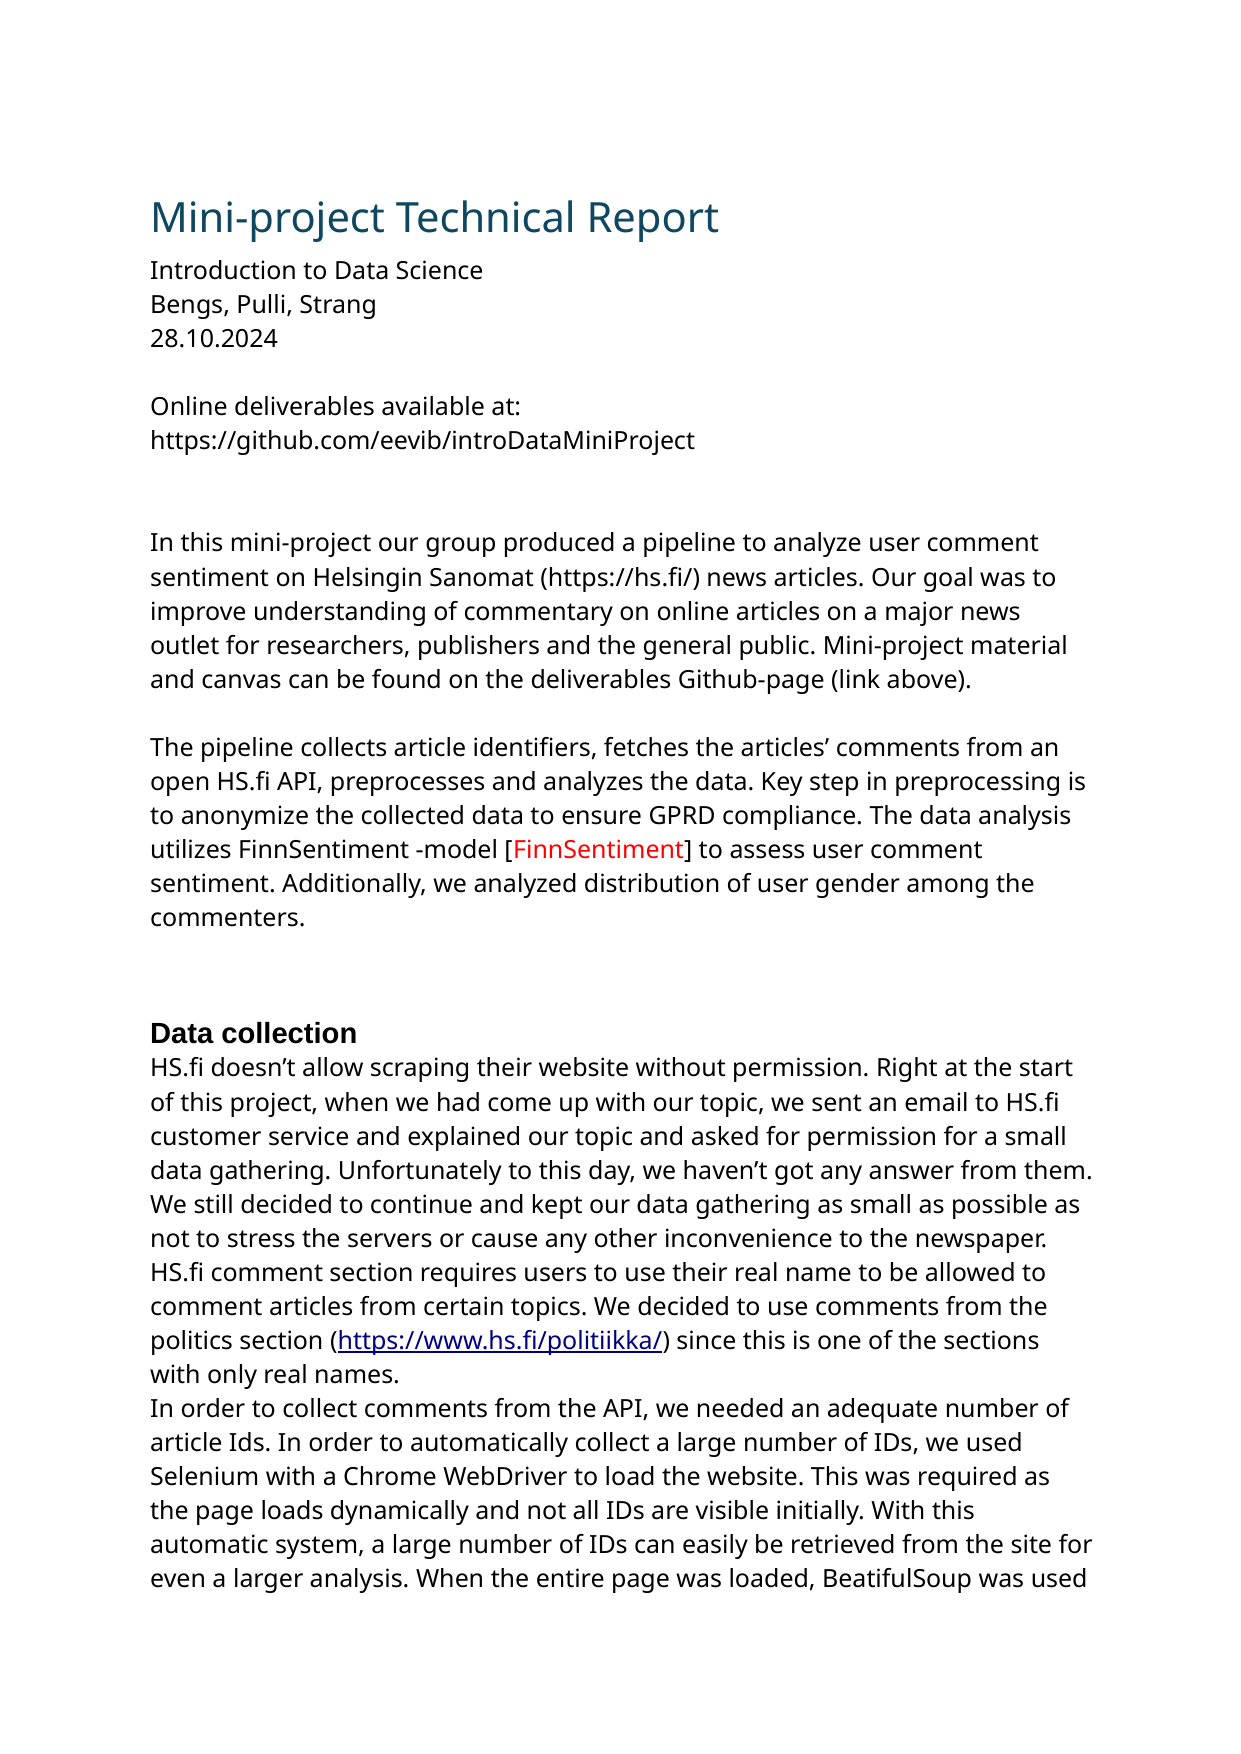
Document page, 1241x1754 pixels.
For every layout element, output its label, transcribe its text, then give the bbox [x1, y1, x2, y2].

text 28.10.2024 [150, 321, 1095, 355]
text In order to collect comments from the API, we needed an adequate number of article Ids. In order to automatically collect a large number of IDs, we used Selenium with a Chrome WebDriver to load the website. This was required as the page loads dynamically and not all IDs are visible initially. With this automatic system, a large number of IDs can easily be retrieved from the site for even a larger analysis. When the entire page was loaded, BeatifulSoup was used [150, 1391, 1095, 1595]
text Introduction to Data Science [150, 253, 1095, 287]
subtitle Data collection [150, 1017, 1090, 1050]
text In this mini-project our group produced a pipeline to analyze user comment sentiment on Helsingin Sanomat (https://hs.fi/) news articles. Our goal was to improve understanding of commentary on online articles on a major news outlet for researchers, publishers and the general public. Mini-project material and canvas can be found on the deliverables Github-page (link above). [150, 525, 1095, 695]
text HS.fi comment section requires users to use their real name to be allowed to comment articles from certain topics. We decided to use comments from the politics section (https://www.hs.fi/politiikka/) since this is one of the sections with only real names. [150, 1254, 1095, 1391]
text HS.fi doesn’t allow scraping their website without permission. Right at the start of this project, when we had come up with our topic, we sent an email to HS.fi customer service and explained our topic and asked for permission for a small data gathering. Unfortunately to this day, we haven’t got any answer from them. We still decided to continue and kept our data gathering as small as possible as not to stress the servers or cause any other inconvenience to the newspaper. [150, 1050, 1095, 1254]
text https://github.com/eevib/introDataMiniProject [150, 423, 1095, 457]
text Bengs, Pulli, Strang [150, 287, 1095, 321]
text Online deliverables available at: [150, 389, 1095, 423]
subtitle Mini-project Technical Report [150, 187, 1090, 244]
text The pipeline collects article identifiers, fetches the articles’ comments from an open HS.fi API, preprocesses and analyzes the data. Key step in preprocessing is to anonymize the collected data to ensure GPRD compliance. The data analysis utilizes FinnSentiment -model [FinnSentiment] to assess user comment sentiment. Additionally, we analyzed distribution of user gender among the commenters. [150, 729, 1095, 934]
